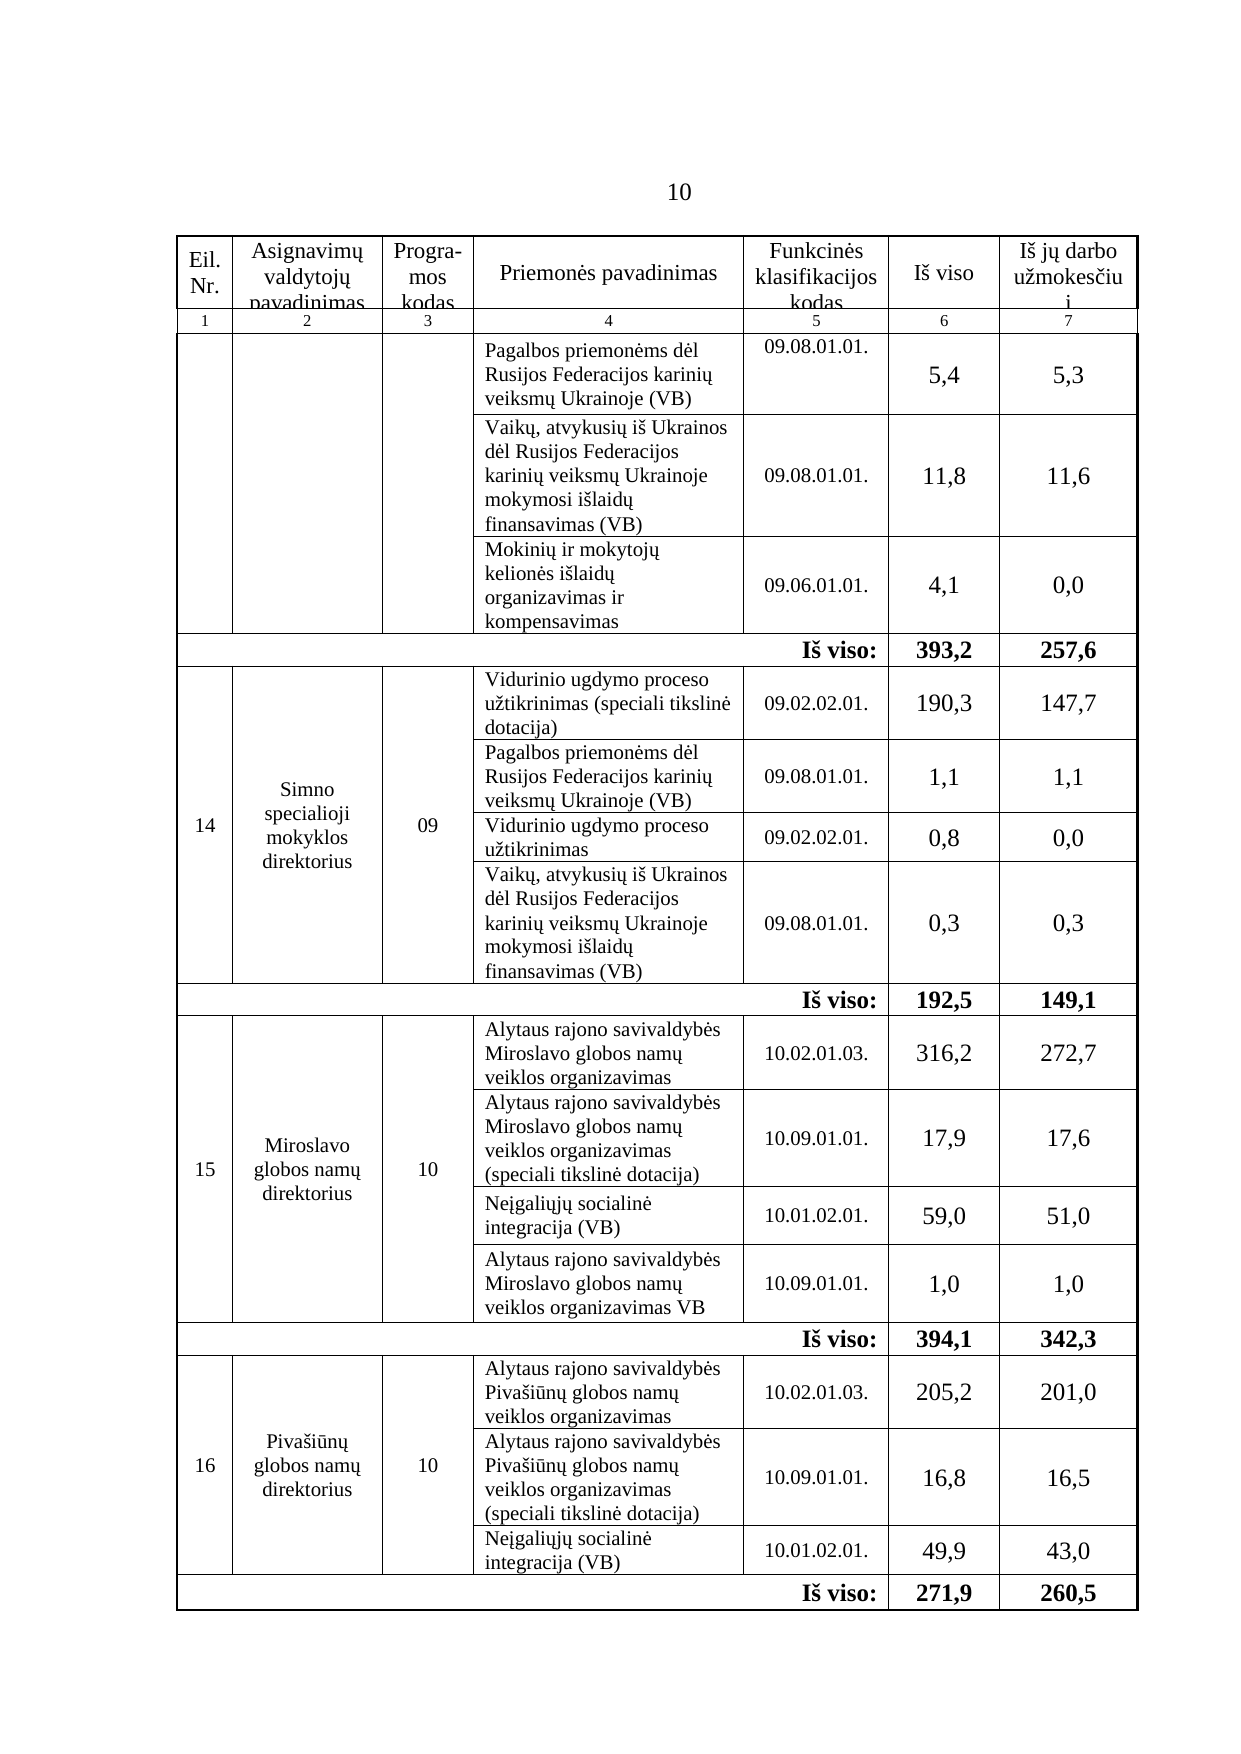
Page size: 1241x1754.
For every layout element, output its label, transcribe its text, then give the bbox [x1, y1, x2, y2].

table_cell Alytaus rajono savivaldybės Pivašiūnų globos namų veiklos organizavimas (speciali tikslinė dotacija) [474, 1429, 743, 1525]
table_cell 09.02.02.01. [744, 667, 888, 739]
table_cell [178, 334, 232, 633]
table_cell [1139, 1322, 1161, 1355]
table_cell 09.08.01.01. [744, 862, 888, 983]
table_cell 16 [178, 1356, 232, 1574]
table_cell 271,9 [889, 1575, 999, 1609]
table_cell 17,6 [1000, 1090, 1136, 1186]
table_cell Pivašiūnų globos namų direktorius [233, 1356, 382, 1574]
table_cell Neįgaliųjų socialinė integracija (VB) [474, 1187, 743, 1244]
table_cell 09.02.02.01. [744, 813, 888, 861]
table_cell 10.01.02.01. [744, 1526, 888, 1574]
table_cell 5,4 [889, 334, 999, 414]
table_cell 205,2 [889, 1356, 999, 1428]
table_cell 1,0 [889, 1245, 999, 1322]
table_cell Mokinių ir mokytojų kelionės išlaidų organizavimas ir kompensavimas [474, 537, 743, 633]
table_cell 49,9 [889, 1526, 999, 1574]
table_cell 16,5 [1000, 1429, 1136, 1525]
table_cell [1139, 279, 1161, 308]
table_cell Alytaus rajono savivaldybės Miroslavo globos namų veiklos organizavimas (speciali tikslinė dotacija) [474, 1090, 743, 1186]
table_cell 51,0 [1000, 1187, 1136, 1244]
table_cell Iš viso: [178, 1575, 888, 1609]
table_cell Alytaus rajono savivaldybės Pivašiūnų globos namų veiklos organizavimas [474, 1356, 743, 1428]
table_cell 1 [178, 309, 232, 333]
table_cell [1139, 633, 1161, 666]
table_cell 09.08.01.01. [744, 740, 888, 812]
table_cell [1139, 739, 1161, 812]
table_cell 272,7 [1000, 1016, 1136, 1089]
table_cell Vidurinio ugdymo proceso užtikrinimas [474, 813, 743, 861]
table_cell [1139, 414, 1161, 536]
table_cell Alytaus rajono savivaldybės Miroslavo globos namų veiklos organizavimas [474, 1016, 743, 1089]
table_cell Vidurinio ugdymo proceso užtikrinimas (speciali tikslinė dotacija) [474, 667, 743, 739]
table_cell 15 [178, 1016, 232, 1322]
table_cell [383, 334, 473, 633]
table_header Priemonės pavadinimas [474, 237, 743, 308]
table_cell [233, 334, 382, 633]
table_header Iš viso [889, 237, 999, 308]
table_cell 1,1 [889, 740, 999, 812]
table_cell 43,0 [1000, 1526, 1136, 1574]
table_cell 5 [744, 309, 888, 333]
table_cell [1139, 333, 1161, 414]
table_cell [1139, 536, 1161, 633]
table_cell 5,3 [1000, 334, 1136, 414]
table_cell 09.08.01.01. [744, 415, 888, 536]
table_cell 0,3 [889, 862, 999, 983]
table_cell 1,1 [1000, 740, 1136, 812]
table_cell 7 [1000, 309, 1137, 333]
table_cell 201,0 [1000, 1356, 1136, 1428]
table_cell Vaikų, atvykusių iš Ukrainos dėl Rusijos Federacijos karinių veiksmų Ukrainoje mokymosi išlaidų finansavimas (VB) [474, 862, 743, 983]
table_cell 09.06.01.01. [744, 537, 888, 633]
table_cell 10.09.01.01. [744, 1245, 888, 1322]
table_cell 192,5 [889, 984, 999, 1015]
table_cell [1139, 1574, 1161, 1609]
table_cell 10 [383, 1016, 473, 1322]
table_header Progra-mos kodas [383, 237, 473, 308]
table_cell 14 [178, 667, 232, 983]
table_cell 10.01.02.01. [744, 1187, 888, 1244]
table_cell 16,8 [889, 1429, 999, 1525]
table_cell Alytaus rajono savivaldybės Miroslavo globos namų veiklos organizavimas VB [474, 1245, 743, 1322]
table_cell 10.02.01.03. [744, 1356, 888, 1428]
table_cell 0,0 [1000, 537, 1136, 633]
table_cell 10.09.01.01. [744, 1429, 888, 1525]
table_cell 1,0 [1000, 1245, 1136, 1322]
table_cell 0,8 [889, 813, 999, 861]
table_cell 4,1 [889, 537, 999, 633]
table_cell 257,6 [1000, 634, 1136, 666]
table_cell [1139, 1525, 1161, 1574]
table_cell Vaikų, atvykusių iš Ukrainos dėl Rusijos Federacijos karinių veiksmų Ukrainoje mokymosi išlaidų finansavimas (VB) [474, 415, 743, 536]
table_cell Iš viso: [178, 984, 888, 1015]
table_cell 3 [383, 309, 473, 333]
table_cell Pagalbos priemonėms dėl Rusijos Federacijos karinių veiksmų Ukrainoje (VB) [474, 740, 743, 812]
table_cell 10.09.01.01. [744, 1090, 888, 1186]
table_cell Iš viso: [178, 634, 888, 666]
table_cell 4 [474, 309, 743, 333]
table_cell Iš viso: [178, 1323, 888, 1355]
table_cell 0,0 [1000, 813, 1136, 861]
table_cell Miroslavo globos namų direktorius [233, 1016, 382, 1322]
table_cell [1139, 1089, 1161, 1186]
table_cell [1139, 1186, 1161, 1244]
table_cell 260,5 [1000, 1575, 1136, 1609]
table_cell [1139, 983, 1161, 1015]
table_cell [1139, 812, 1161, 861]
table_cell 149,1 [1000, 984, 1136, 1015]
table_header Funkcinės klasifikacijos kodas [744, 237, 888, 308]
table_cell [1139, 1015, 1161, 1089]
table_cell 59,0 [889, 1187, 999, 1244]
table_cell 394,1 [889, 1323, 999, 1355]
table_cell Simno specialioji mokyklos direktorius [233, 667, 382, 983]
table_cell 09 [383, 667, 473, 983]
table_cell 10.02.01.03. [744, 1016, 888, 1089]
table_cell 2 [233, 309, 382, 333]
table_cell 342,3 [1000, 1323, 1136, 1355]
table_cell 6 [889, 309, 999, 333]
table_cell [1139, 1428, 1161, 1525]
table_cell 11,6 [1000, 415, 1136, 536]
table_cell Pagalbos priemonėms dėl Rusijos Federacijos karinių veiksmų Ukrainoje (VB) [474, 334, 743, 414]
table_header Eil. Nr. [178, 237, 232, 308]
table_cell [1138, 308, 1161, 333]
table_cell 147,7 [1000, 667, 1136, 739]
table_cell 0,3 [1000, 862, 1136, 983]
table_cell [1139, 861, 1161, 983]
table_cell [1139, 666, 1161, 739]
table_cell 316,2 [889, 1016, 999, 1089]
table_header [1139, 235, 1161, 279]
table_cell Neįgaliųjų socialinė integracija (VB) [474, 1526, 743, 1574]
table_cell 190,3 [889, 667, 999, 739]
table_cell 17,9 [889, 1090, 999, 1186]
table_header Asignavimų valdytojų pavadinimas [233, 237, 382, 308]
table_header Iš jų darbo užmokesčiui [1000, 237, 1136, 308]
table_cell [1139, 1244, 1161, 1322]
table_cell 09.08.01.01. [744, 334, 888, 414]
table_cell 11,8 [889, 415, 999, 536]
table_cell 10 [383, 1356, 473, 1574]
table_cell [1139, 1355, 1161, 1428]
table_cell 393,2 [889, 634, 999, 666]
